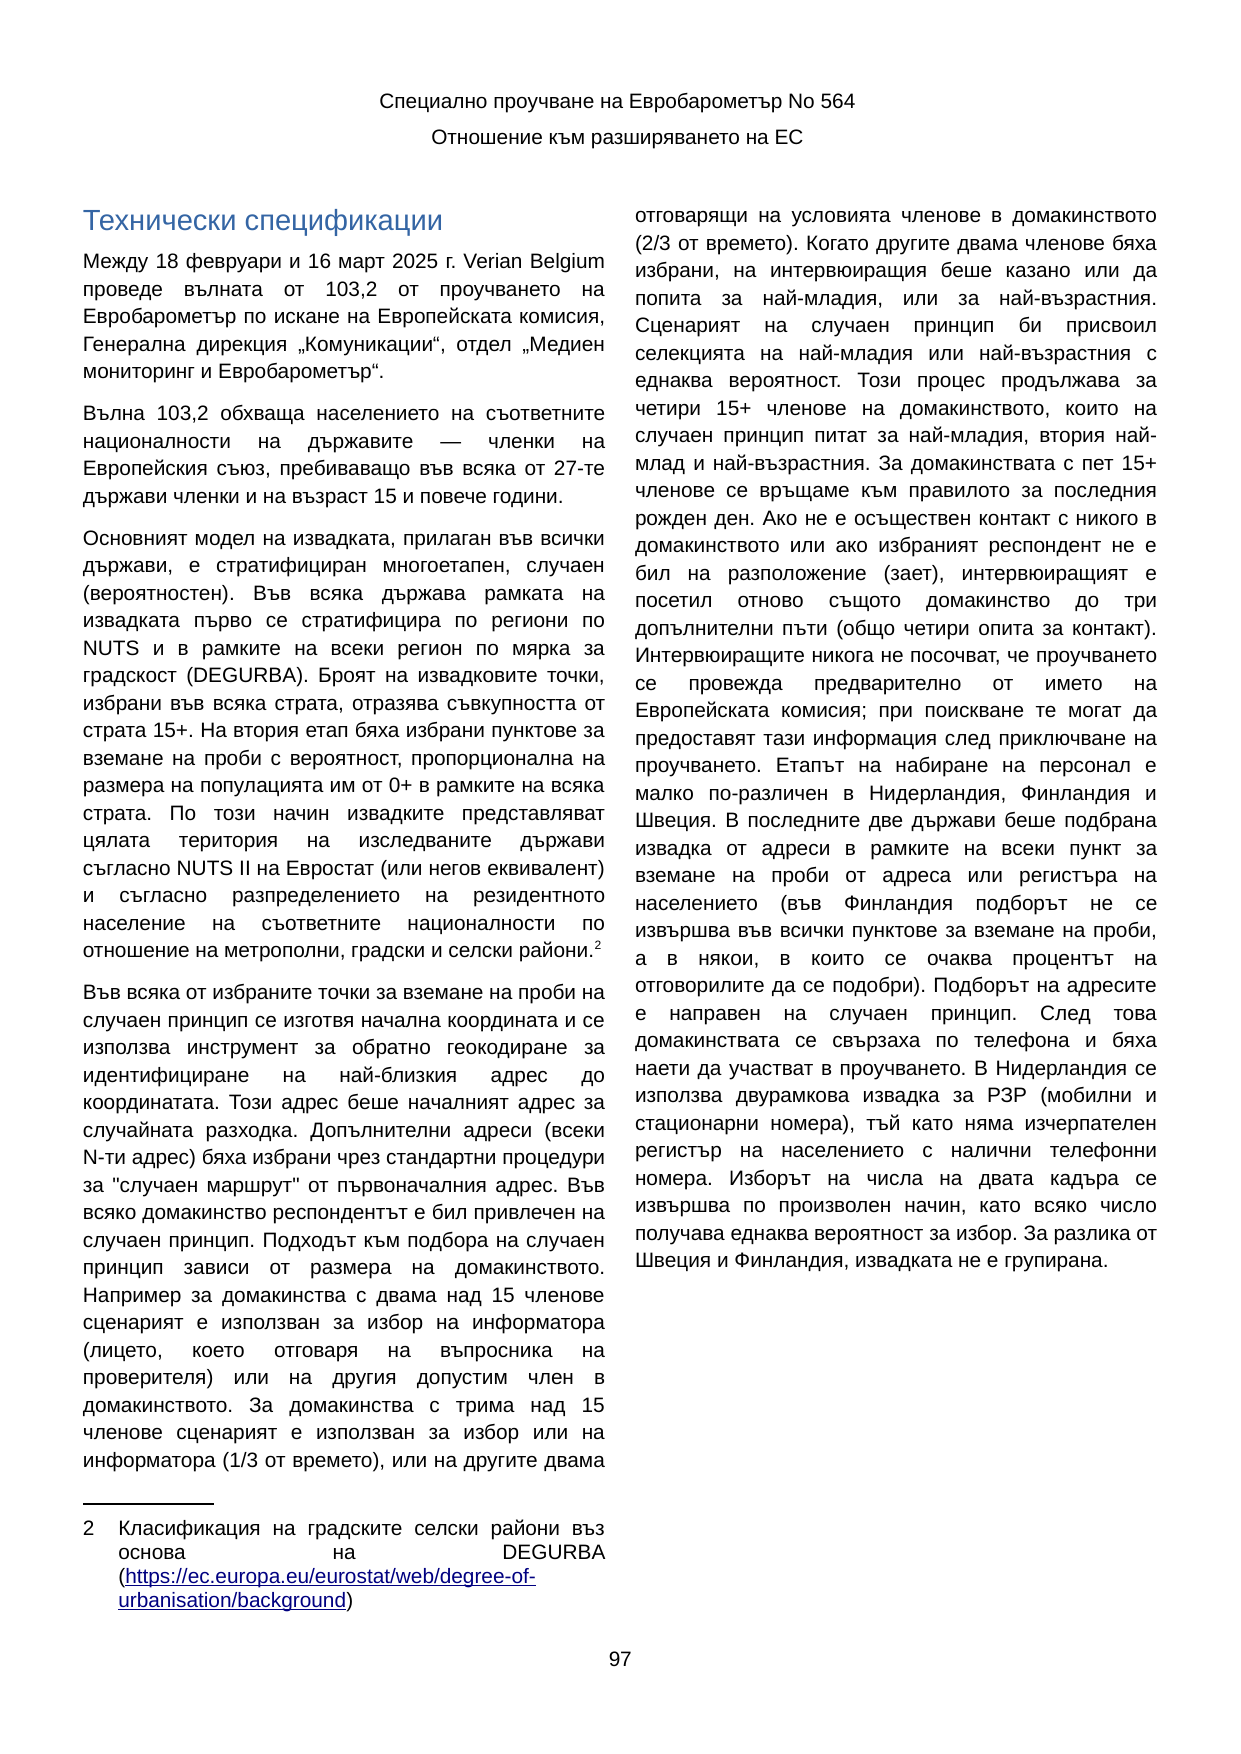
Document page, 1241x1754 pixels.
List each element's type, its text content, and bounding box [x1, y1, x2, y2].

text Вълна 103,2 обхваща населението на съответните националности на държавите — членки на Европейския съюз, пребиваващо във всяка от 27-те държави членки и на възраст 15 и повече години. [83, 401, 605, 507]
text Основният модел на извадката, прилаган във всички държави, е стратифициран многоетапен, случаен (вероятностен). Във всяка държава рамката на извадката първо се стратифицира по региони по NUTS и в рамките на всеки регион по мярка за градскост (DEGURBA). Броят на извадковите точки, избрани във всяка страта, отразява съвкупността от страта 15+. На втория етап бяха избрани пунктове за вземане на проби с вероятност, пропорционална на размера на популацията им от 0+ в рамките на всяка страта. По този начин извадките представляват цялата територия на изследваните държави съгласно NUTS II на Евростат (или негов еквивалент) и съгласно разпределението на резидентното население на съответните националности по отношение на метрополни, градски и селски райони. [83, 526, 605, 962]
text Класификация на градските селски райони въз основа на DEGURBA (https://ec.europa.eu/eurostat/web/degree-of-urbanisation/background) [83, 1516, 605, 1612]
text Между 18 февруари и 16 март 2025 г. Verian Belgium проведе вълната от 103,2 от проучването на Евробарометър по искане на Европейската комисия, Генерална дирекция „Комуникации“, отдел „Медиен мониторинг и Евробарометър“. [83, 249, 605, 383]
text отговарящи на условията членове в домакинството (2/3 от времето). Когато другите двама членове бяха избрани, на интервюиращия беше казано или да попита за най-младия, или за най-възрастния. Сценарият на случаен принцип би присвоил селекцията на най-младия или най-възрастния с еднаква вероятност. Този процес продължава за четири 15+ членове на домакинството, които на случаен принцип питат за най-младия, втория най-млад и най-възрастния. За домакинствата с пет 15+ членове се връщаме към правилото за последния рожден ден. Ако не е осъществен контакт с никого в домакинството или ако избраният респондент не е бил на разположение (зает), интервюиращият е посетил отново същото домакинство до три допълнителни пъти (общо четири опита за контакт). Интервюиращите никога не посочват, че проучването се провежда предварително от името на Европейската комисия; при поискване те могат да предоставят тази информация след приключване на проучването. Етапът на набиране на персонал е малко по-различен в Нидерландия, Финландия и Швеция. В последните две държави беше подбрана извадка от адреси в рамките на всеки пункт за вземане на проби от адреса или регистъра на населението (във Финландия подборът не се извършва във всички пунктове за вземане на проби, а в някои, в които се очаква процентът на отговорилите да се подобри). Подборът на адресите е направен на случаен принцип. След това домакинствата се свързаха по телефона и бяха наети да участват в проучването. В Нидерландия се използва двурамкова извадка за РЗР (мобилни и стационарни номера), тъй като няма изчерпателен регистър на населението с налични телефонни номера. Изборът на числа на двата кадъра се извършва по произволен начин, като всяко число получава еднаква вероятност за избор. За разлика от Швеция и Финландия, извадката не е групирана. [635, 203, 1157, 1272]
subtitle Технически спецификации [83, 203, 605, 236]
text Във всяка от избраните точки за вземане на проби на случаен принцип се изготвя начална координата и се използва инструмент за обратно геокодиране за идентифициране на най-близкия адрес до координатата. Този адрес беше началният адрес за случайната разходка. Допълнителни адреси (всеки N-ти адрес) бяха избрани чрез стандартни процедури за "случаен маршрут" от първоначалния адрес. Във всяко домакинство респондентът е бил привлечен на случаен принцип. Подходът към подбора на случаен принцип зависи от размера на домакинството. Например за домакинства с двама над 15 членове сценарият е използван за избор на информатора (лицето, което отговаря на въпросника на проверителя) или на другия допустим член в домакинството. За домакинства с трима над 15 членове сценарият е използван за избор или на информатора (1/3 от времето), или на другите двама [83, 980, 605, 1472]
